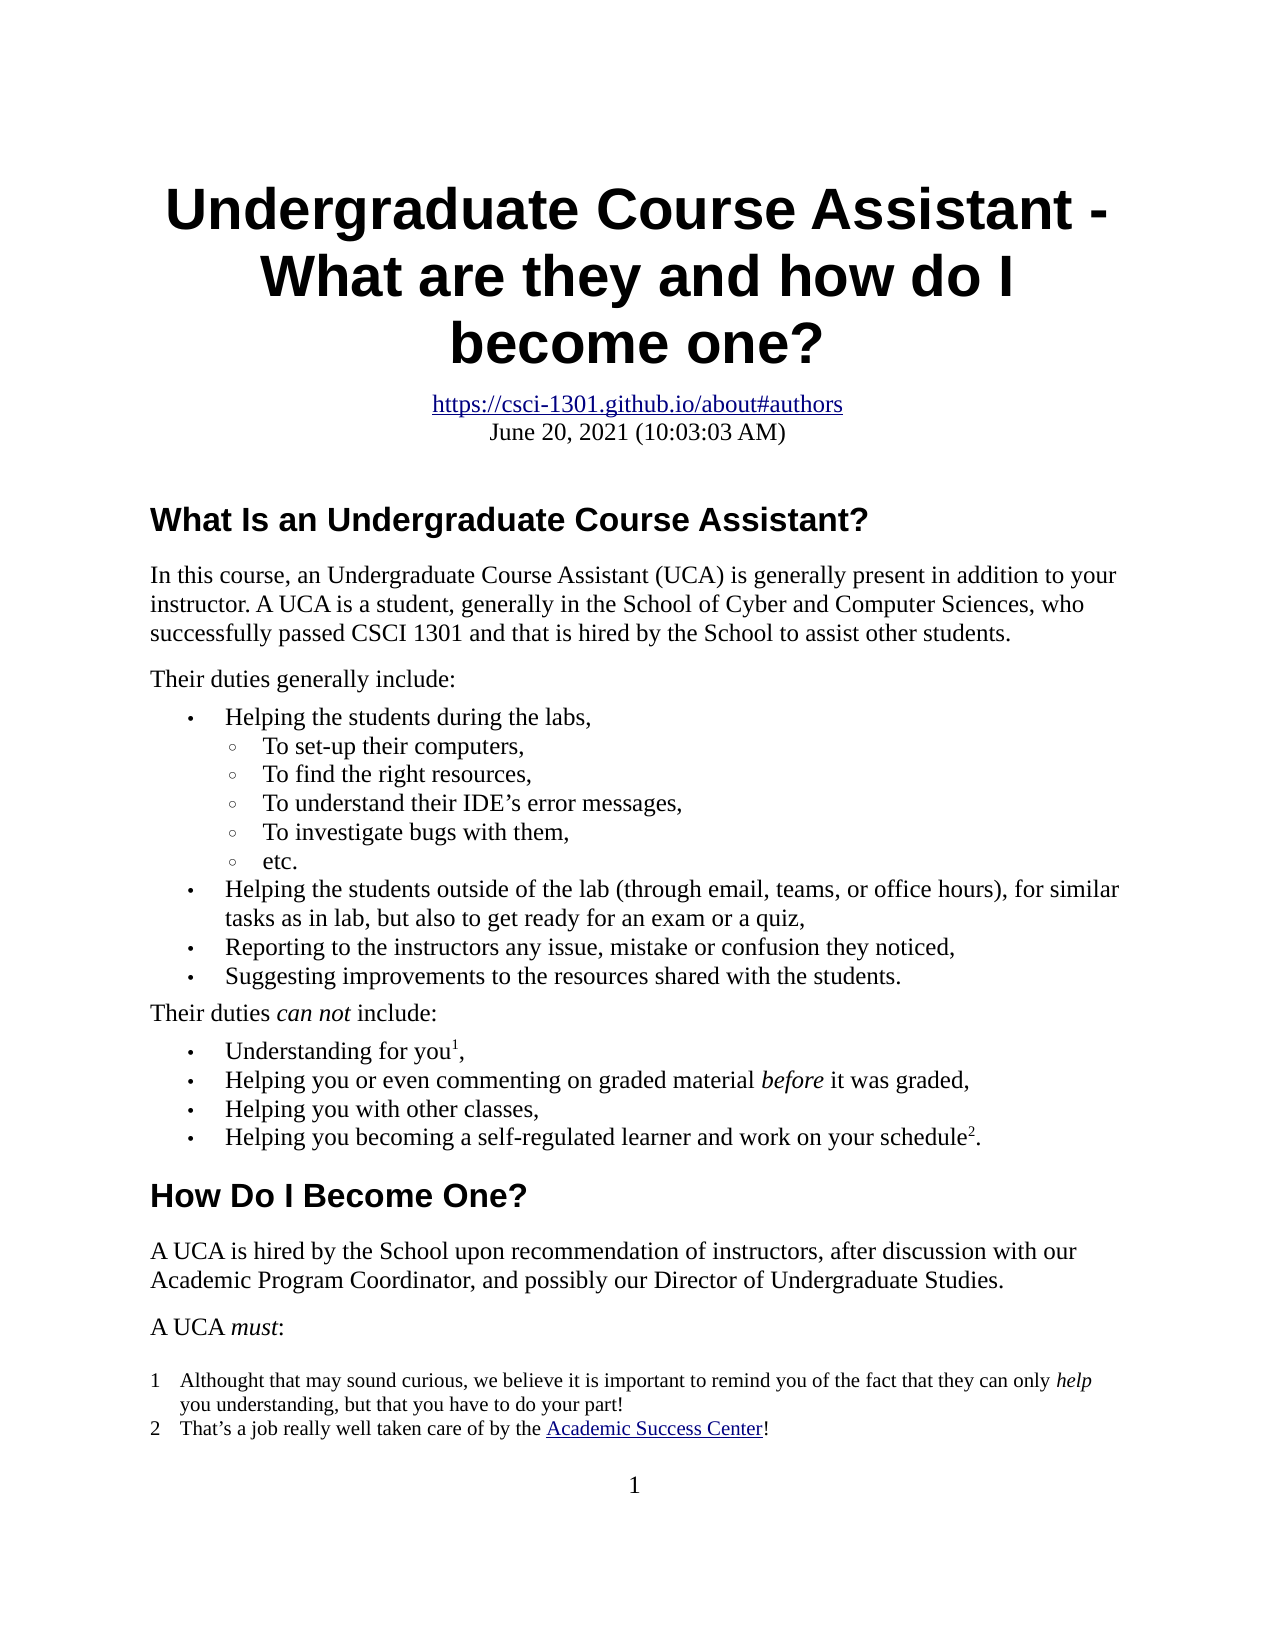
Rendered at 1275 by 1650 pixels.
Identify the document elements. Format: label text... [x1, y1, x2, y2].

list Althought that may sound curious, we believe it is important to remind you of the fact that they can only help you understanding, but that you have to do your part! [150, 1368, 1125, 1416]
list etc. [225, 846, 1125, 874]
text June 20, 2021 (10:03:03 AM) [150, 417, 1125, 446]
list Suggesting improvements to the resources shared with the students. [187, 961, 1125, 989]
list Understanding for you, [187, 1036, 1125, 1065]
text In this course, an Undergraduate Course Assistant (UCA) is generally present in addition to your instructor. A UCA is a student, generally in the School of Cyber and Computer Sciences, who successfully passed CSCI 1301 and that is hired by the School to assist other students. [150, 560, 1125, 646]
list Reporting to the instructors any issue, mistake or confusion they noticed, [187, 932, 1125, 961]
text https://csci-1301.github.io/about#authors [150, 389, 1125, 417]
subtitle What Is an Undergraduate Course Assistant? [150, 500, 1125, 539]
title Undergraduate Course Assistant - What are they and how do I become one? [150, 175, 1125, 376]
list Helping the students outside of the lab (through email, teams, or office hours), for similar tasks as in lab, but also to get ready for an exam or a quiz, [187, 874, 1125, 932]
list Helping you with other classes, [187, 1094, 1125, 1122]
list That’s a job really well taken care of by the Academic Success Center! [150, 1416, 1125, 1440]
list To investigate bugs with them, [225, 817, 1125, 846]
text A UCA must: [150, 1312, 1125, 1340]
list To set-up their computers, [225, 731, 1125, 759]
text A UCA is hired by the School upon recommendation of instructors, after discussion with our Academic Program Coordinator, and possibly our Director of Undergraduate Studies. [150, 1236, 1125, 1294]
list Helping you or even commenting on graded material before it was graded, [187, 1065, 1125, 1094]
subtitle How Do I Become One? [150, 1176, 1125, 1215]
text Their duties can not include: [150, 998, 1125, 1027]
list Helping the students during the labs, [187, 702, 1125, 731]
text Their duties generally include: [150, 664, 1125, 693]
list Helping you becoming a self-regulated learner and work on your schedule. [187, 1122, 1125, 1151]
list To find the right resources, [225, 759, 1125, 788]
list To understand their IDE’s error messages, [225, 788, 1125, 817]
